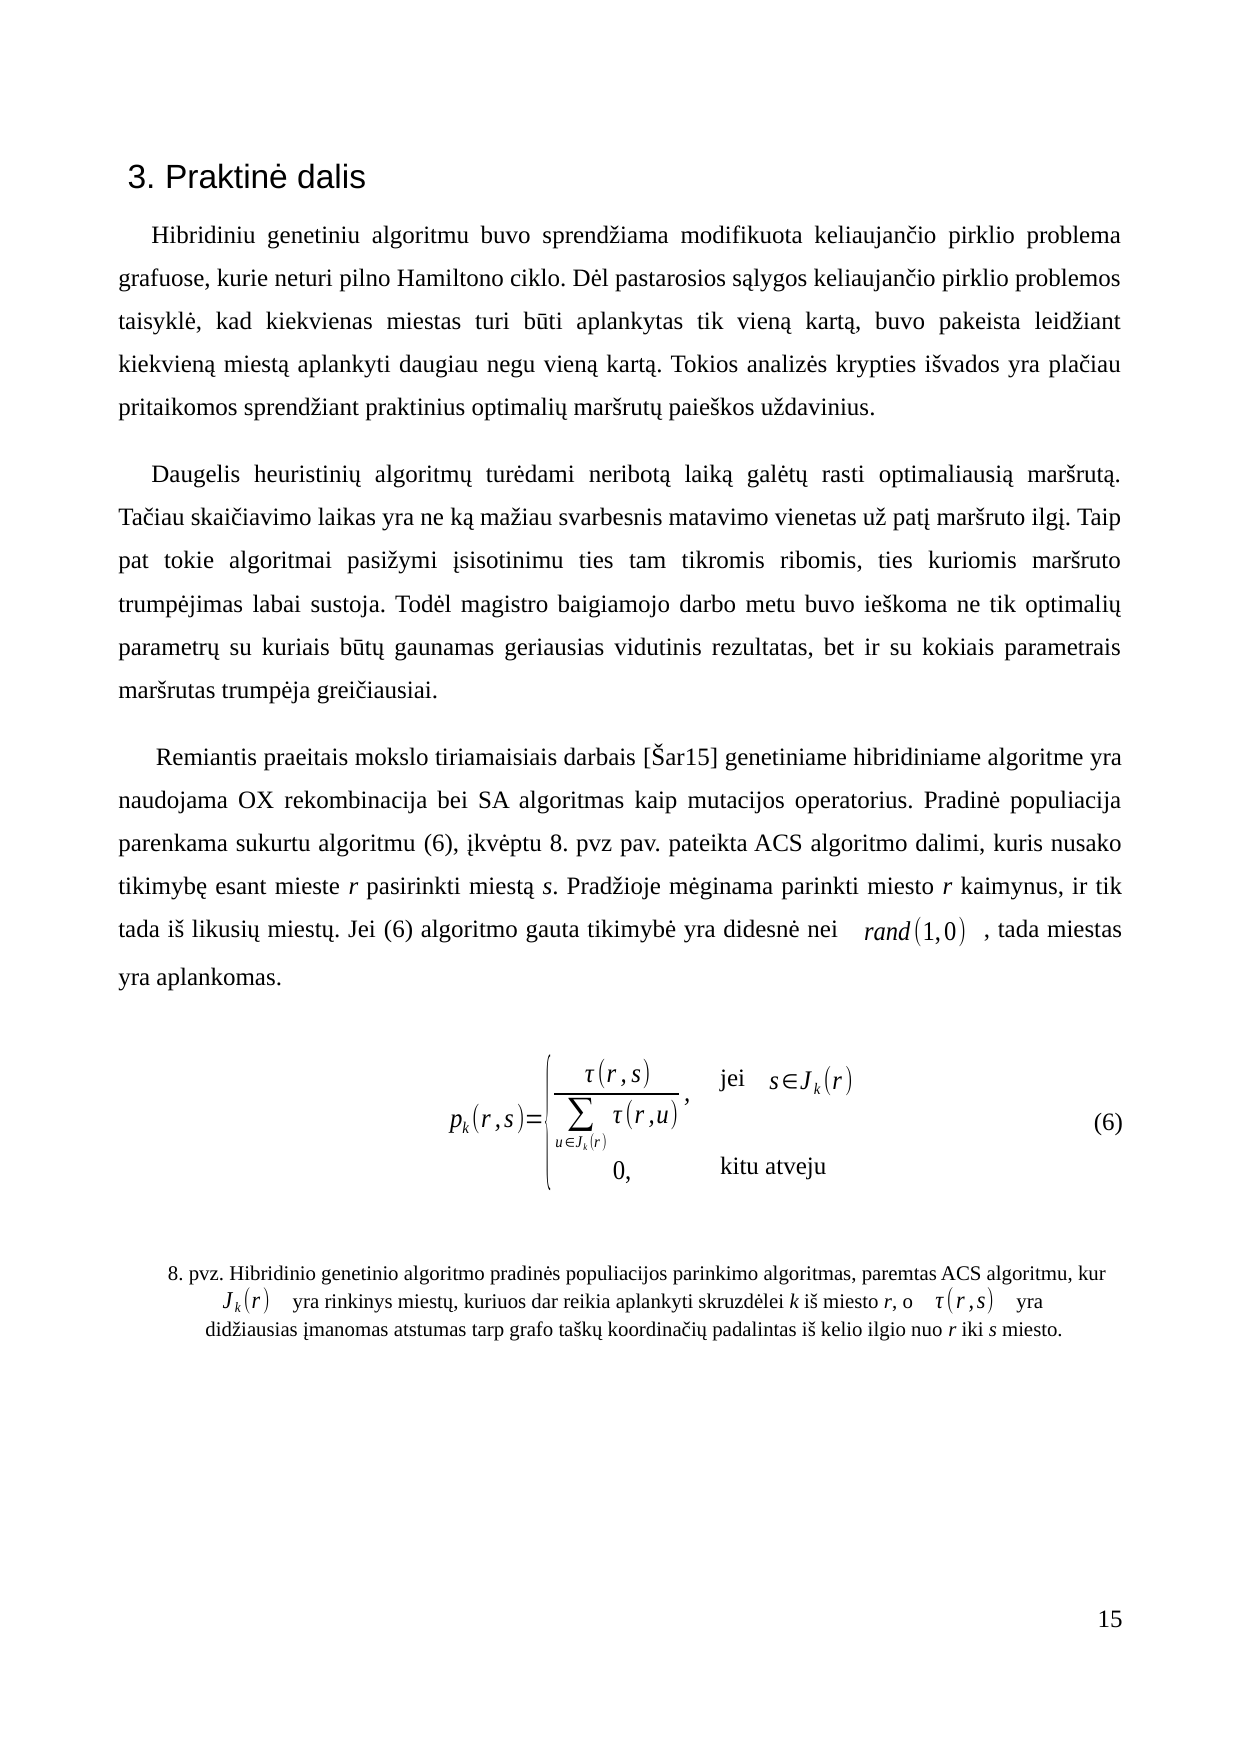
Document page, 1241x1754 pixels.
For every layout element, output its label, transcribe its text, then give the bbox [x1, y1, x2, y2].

text Hibridiniu genetiniu algoritmu buvo sprendžiama modifikuota keliaujančio pirklio problema grafuose, kurie neturi pilno Hamiltono ciklo. Dėl pastarosios sąlygos keliaujančio pirklio problemos taisyklė, kad kiekvienas miestas turi būti aplankytas tik vieną kartą, buvo pakeista leidžiant kiekvieną miestą aplankyti daugiau negu vieną kartą. Tokios analizės krypties išvados yra plačiau pritaikomos sprendžiant praktinius optimalių maršrutų paieškos uždavinius. [118, 220, 1122, 421]
table_cell Hibridinio genetinio algoritmo pradinės populiacijos parinkimo algoritmas, paremtas ACS algoritmu, kur yra rinkinys miestų, kuriuos dar reikia aplankyti skruzdėlei k iš miesto r, o yra didžiausias įmanomas atstumas tarp grafo taškų koordinačių padalintas iš kelio ilgio nuo r iki s miesto. [118, 1243, 1122, 1359]
text Daugelis heuristinių algoritmų turėdami neribotą laiką galėtų rasti optimaliausią maršrutą. Tačiau skaičiavimo laikas yra ne ką mažiau svarbesnis matavimo vienetas už patį maršruto ilgį. Taip pat tokie algoritmai pasižymi įsisotinimu ties tam tikromis ribomis, ties kuriomis maršruto trumpėjimas labai sustoja. Todėl magistro baigiamojo darbo metu buvo ieškoma ne tik optimalių parametrų su kuriais būtų gaunamas geriausias vidutinis rezultatas, bet ir su kokiais parametrais maršrutas trumpėja greičiausiai. [118, 459, 1122, 704]
subtitle Praktinė dalis [118, 157, 1122, 196]
table_header [118, 1029, 1122, 1243]
table_header [124, 1035, 714, 1209]
table_header (6) [1069, 1035, 1122, 1209]
text Remiantis praeitais mokslo tiriamaisiais darbais [Šar15] genetiniame hibridiniame algoritme yra naudojama OX rekombinacija bei SA algoritmas kaip mutacijos operatorius. Pradinė populiacija parenkama sukurtu algoritmu (6), įkvėptu 8 pav. pateikta ACS algoritmo dalimi, kuris nusako tikimybę esant mieste r pasirinkti miestą s. Pradžioje mėginama parinkti miesto r kaimynus, ir tik tada iš likusių miestų. Jei (6) algoritmo gauta tikimybė yra didesnė nei , tada miestas yra aplankomas. [118, 742, 1122, 991]
table_header jei kitu atveju [714, 1035, 1069, 1209]
